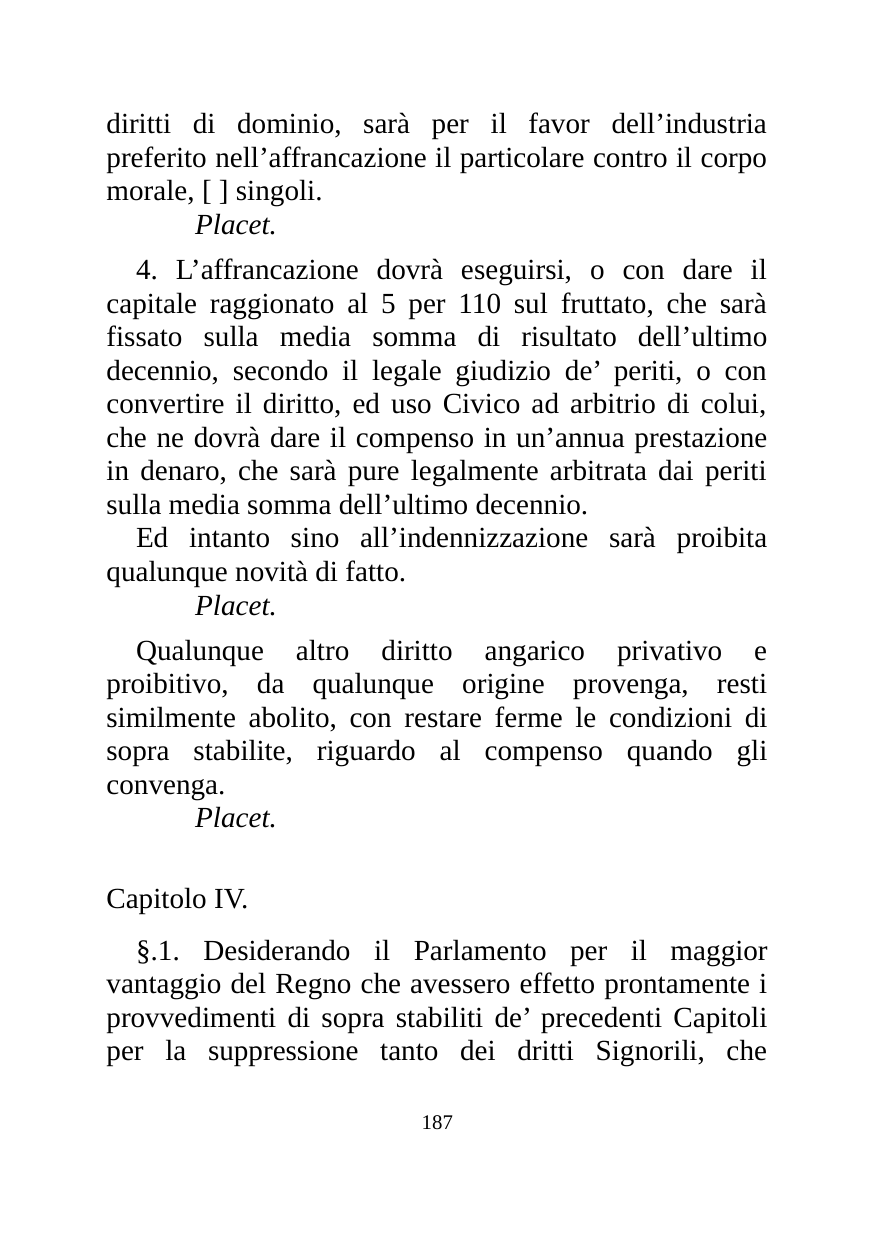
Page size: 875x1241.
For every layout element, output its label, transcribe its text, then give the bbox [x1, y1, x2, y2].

subtitle Capitolo IV. [106, 881, 768, 915]
text Placet. [195, 207, 768, 240]
text Placet. [195, 588, 768, 621]
text diritti di dominio, sarà per il favor dell’industria preferito nell’affrancazione il particolare contro il corpo morale, [ ] singoli. [106, 106, 768, 207]
text Ed intanto sino all’indennizzazione sarà proibita qualunque novità di fatto. [106, 521, 768, 588]
text Qualunque altro diritto angarico privativo e proibitivo, da qualunque origine provenga, resti similmente abolito, con restare ferme le condizioni di sopra stabilite, riguardo al compenso quando gli convenga. [106, 633, 768, 801]
text Placet. [195, 801, 768, 834]
text §.1. Desiderando il Parlamento per il maggior vantaggio del Regno che avessero effetto prontamente i provvedimenti di sopra stabiliti de’ precedenti Capitoli per la suppressione tanto dei dritti Signorili, che [106, 933, 768, 1067]
text 4. L’affrancazione dovrà eseguirsi, o con dare il capitale raggionato al 5 per 110 sul fruttato, che sarà fissato sulla media somma di risultato dell’ultimo decennio, secondo il legale giudizio de’ periti, o con convertire il diritto, ed uso Civico ad arbitrio di colui, che ne dovrà dare il compenso in un’annua prestazione in denaro, che sarà pure legalmente arbitrata dai periti sulla media somma dell’ultimo decennio. [106, 252, 768, 521]
